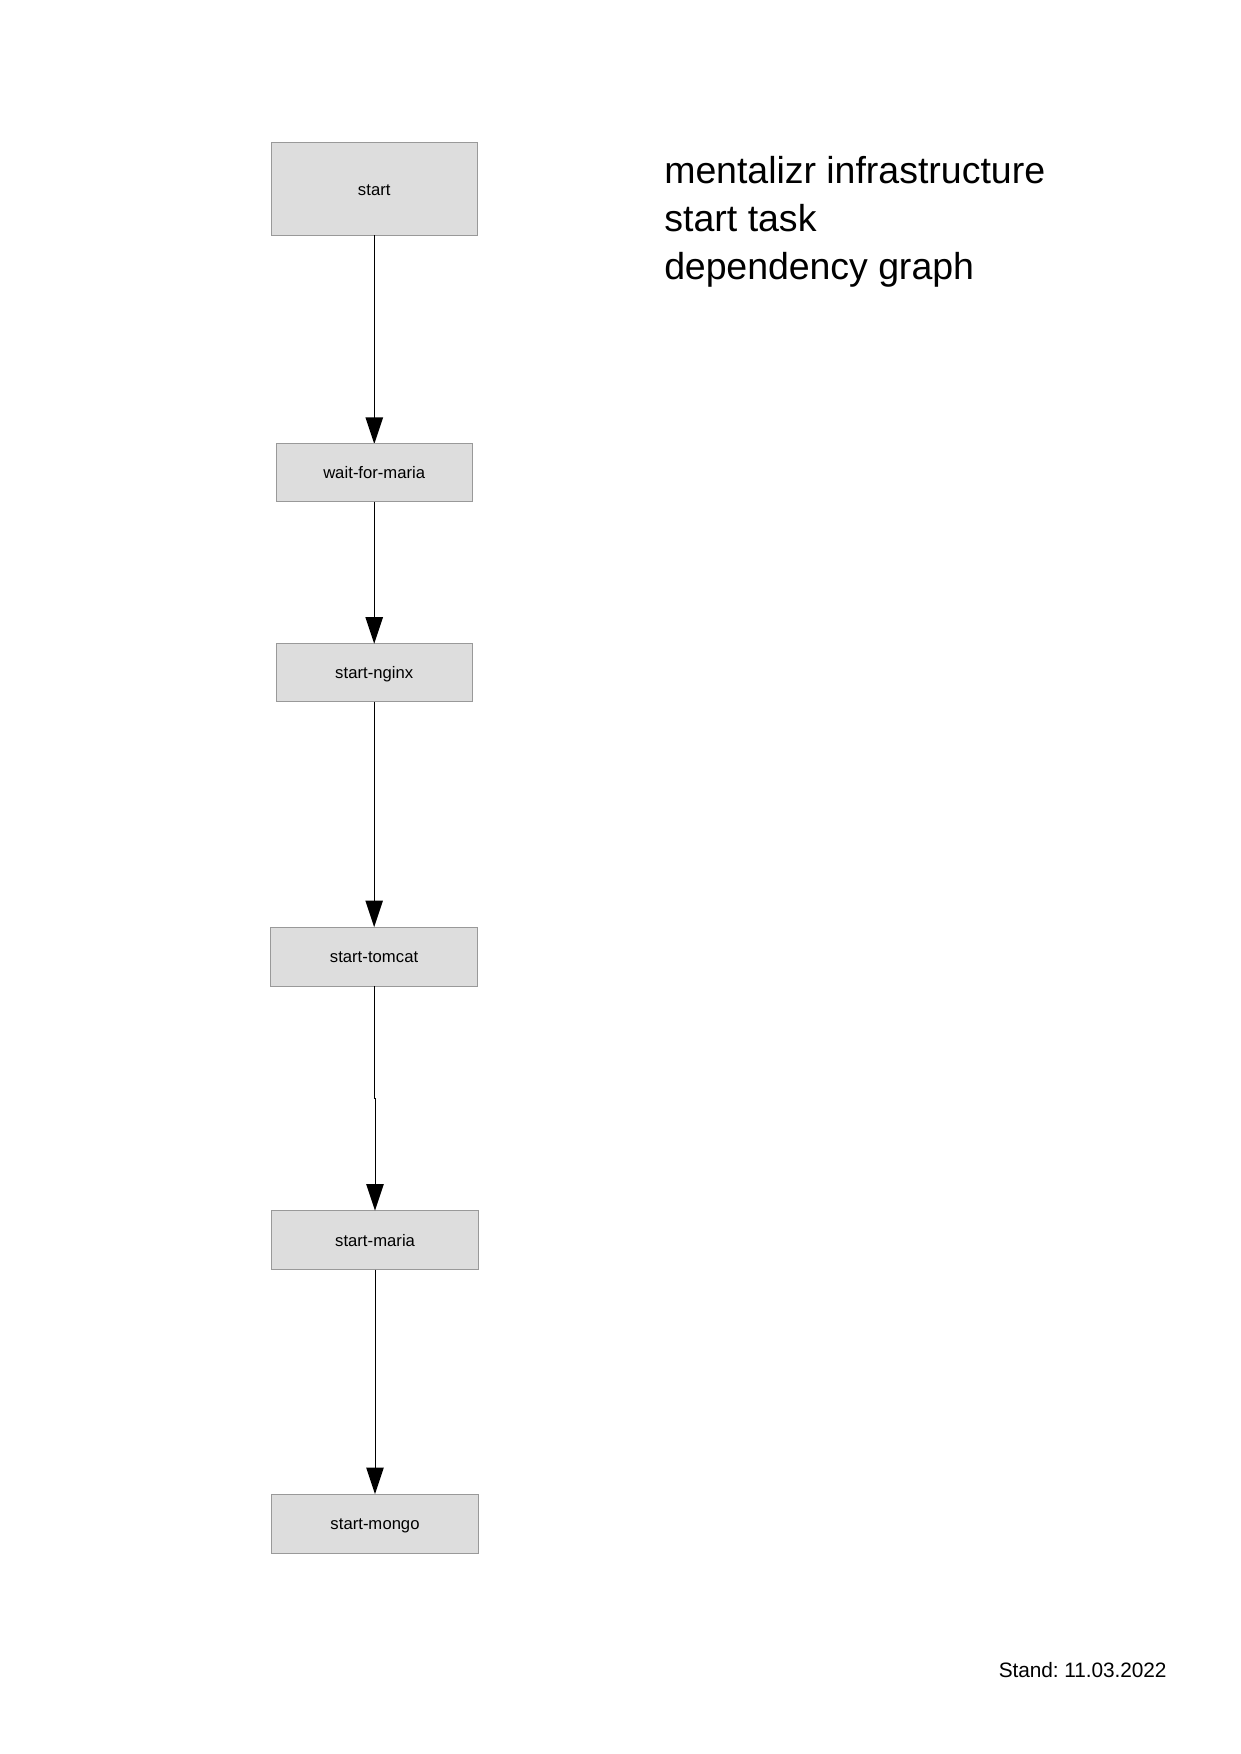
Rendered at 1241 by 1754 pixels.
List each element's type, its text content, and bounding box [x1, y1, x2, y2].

text_box start-tomcat [270, 927, 478, 987]
text_box start [271, 142, 478, 236]
text_box Stand: 11.03.2022 [897, 1650, 1182, 1689]
text_box start-nginx [276, 643, 473, 702]
text_box start-maria [271, 1210, 479, 1270]
text_box start-mongo [271, 1494, 479, 1554]
text_box wait-for-maria [276, 443, 473, 502]
text_box mentalizr infrastructure start task dependency graph [649, 141, 1146, 296]
